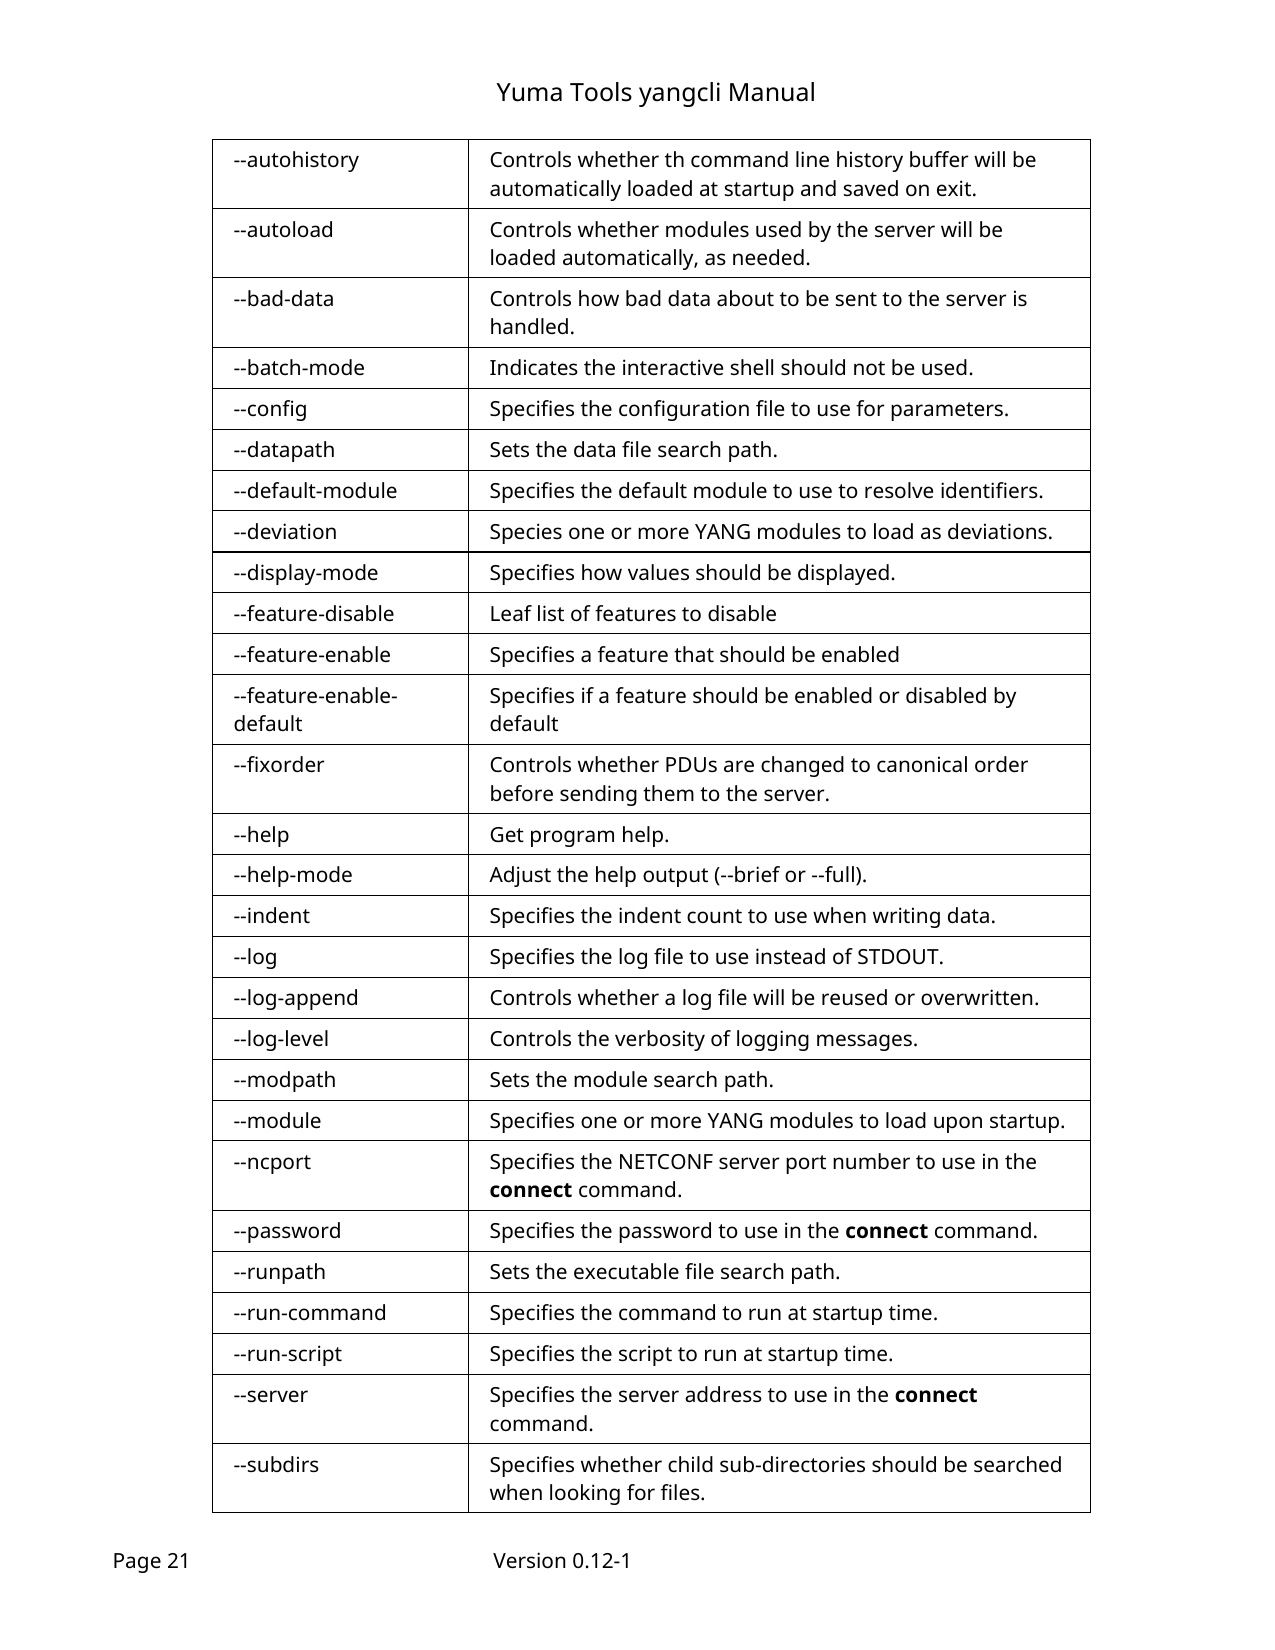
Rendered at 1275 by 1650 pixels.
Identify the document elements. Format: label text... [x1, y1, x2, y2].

table_cell Controls whether PDUs are changed to canonical order before sending them to the server. [469, 745, 1090, 813]
table_cell Specifies the NETCONF server port number to use in the connect command. [469, 1141, 1090, 1210]
table_cell Specifies the configuration file to use for parameters. [469, 389, 1090, 428]
table_cell Specifies a feature that should be enabled [469, 634, 1090, 674]
table_cell Sets the executable file search path. [469, 1252, 1090, 1292]
table_cell --help [213, 814, 468, 854]
table_cell Specifies the log file to use instead of STDOUT. [469, 937, 1090, 977]
table_cell --autohistory [213, 140, 468, 208]
table_cell Specifies whether child sub-directories should be searched when looking for files. [469, 1444, 1090, 1512]
table_cell --run-command [213, 1293, 468, 1333]
table_cell Controls whether modules used by the server will be loaded automatically, as needed. [469, 209, 1090, 277]
table_cell Specifies the default module to use to resolve identifiers. [469, 471, 1090, 510]
table_cell --log-level [213, 1019, 468, 1058]
table_cell Specifies the script to run at startup time. [469, 1334, 1090, 1373]
table_cell --server [213, 1375, 468, 1443]
table_cell Controls the verbosity of logging messages. [469, 1019, 1090, 1058]
table_cell --module [213, 1101, 468, 1140]
table_cell Sets the module search path. [469, 1060, 1090, 1099]
table_cell --autoload [213, 209, 468, 277]
table_cell --password [213, 1211, 468, 1251]
table_cell --run-script [213, 1334, 468, 1373]
table_cell --help-mode [213, 855, 468, 895]
table_cell Indicates the interactive shell should not be used. [469, 348, 1090, 388]
table_cell Sets the data file search path. [469, 430, 1090, 469]
table_cell --log-append [213, 978, 468, 1018]
table_cell --feature-enable [213, 634, 468, 674]
table_cell --feature-enable-default [213, 675, 468, 743]
table_cell Get program help. [469, 814, 1090, 854]
table_cell --log [213, 937, 468, 977]
table_cell --modpath [213, 1060, 468, 1099]
table_cell --subdirs [213, 1444, 468, 1512]
table_cell --feature-disable [213, 593, 468, 633]
table_cell Specifies how values should be displayed. [469, 553, 1090, 592]
table_cell --datapath [213, 430, 468, 469]
table_cell --ncport [213, 1141, 468, 1210]
table_cell --fixorder [213, 745, 468, 813]
table_cell Specifies if a feature should be enabled or disabled by default [469, 675, 1090, 743]
table_cell --default-module [213, 471, 468, 510]
table_cell Controls whether a log file will be reused or overwritten. [469, 978, 1090, 1018]
table_cell Specifies one or more YANG modules to load upon startup. [469, 1101, 1090, 1140]
table_cell Specifies the password to use in the connect command. [469, 1211, 1090, 1251]
table_cell Species one or more YANG modules to load as deviations. [469, 511, 1090, 551]
table_cell --display-mode [213, 553, 468, 592]
table_cell --batch-mode [213, 348, 468, 388]
table_cell Leaf list of features to disable [469, 593, 1090, 633]
table_cell --bad-data [213, 278, 468, 347]
table_cell --deviation [213, 511, 468, 551]
table_cell Specifies the indent count to use when writing data. [469, 896, 1090, 936]
table_cell Specifies the server address to use in the connect command. [469, 1375, 1090, 1443]
table_cell Specifies the command to run at startup time. [469, 1293, 1090, 1333]
table_cell Adjust the help output (--brief or --full). [469, 855, 1090, 895]
table_cell --runpath [213, 1252, 468, 1292]
table_cell Controls whether th command line history buffer will be automatically loaded at startup and saved on exit. [469, 140, 1090, 208]
table_cell --config [213, 389, 468, 428]
table_cell Controls how bad data about to be sent to the server is handled. [469, 278, 1090, 347]
table_cell --indent [213, 896, 468, 936]
